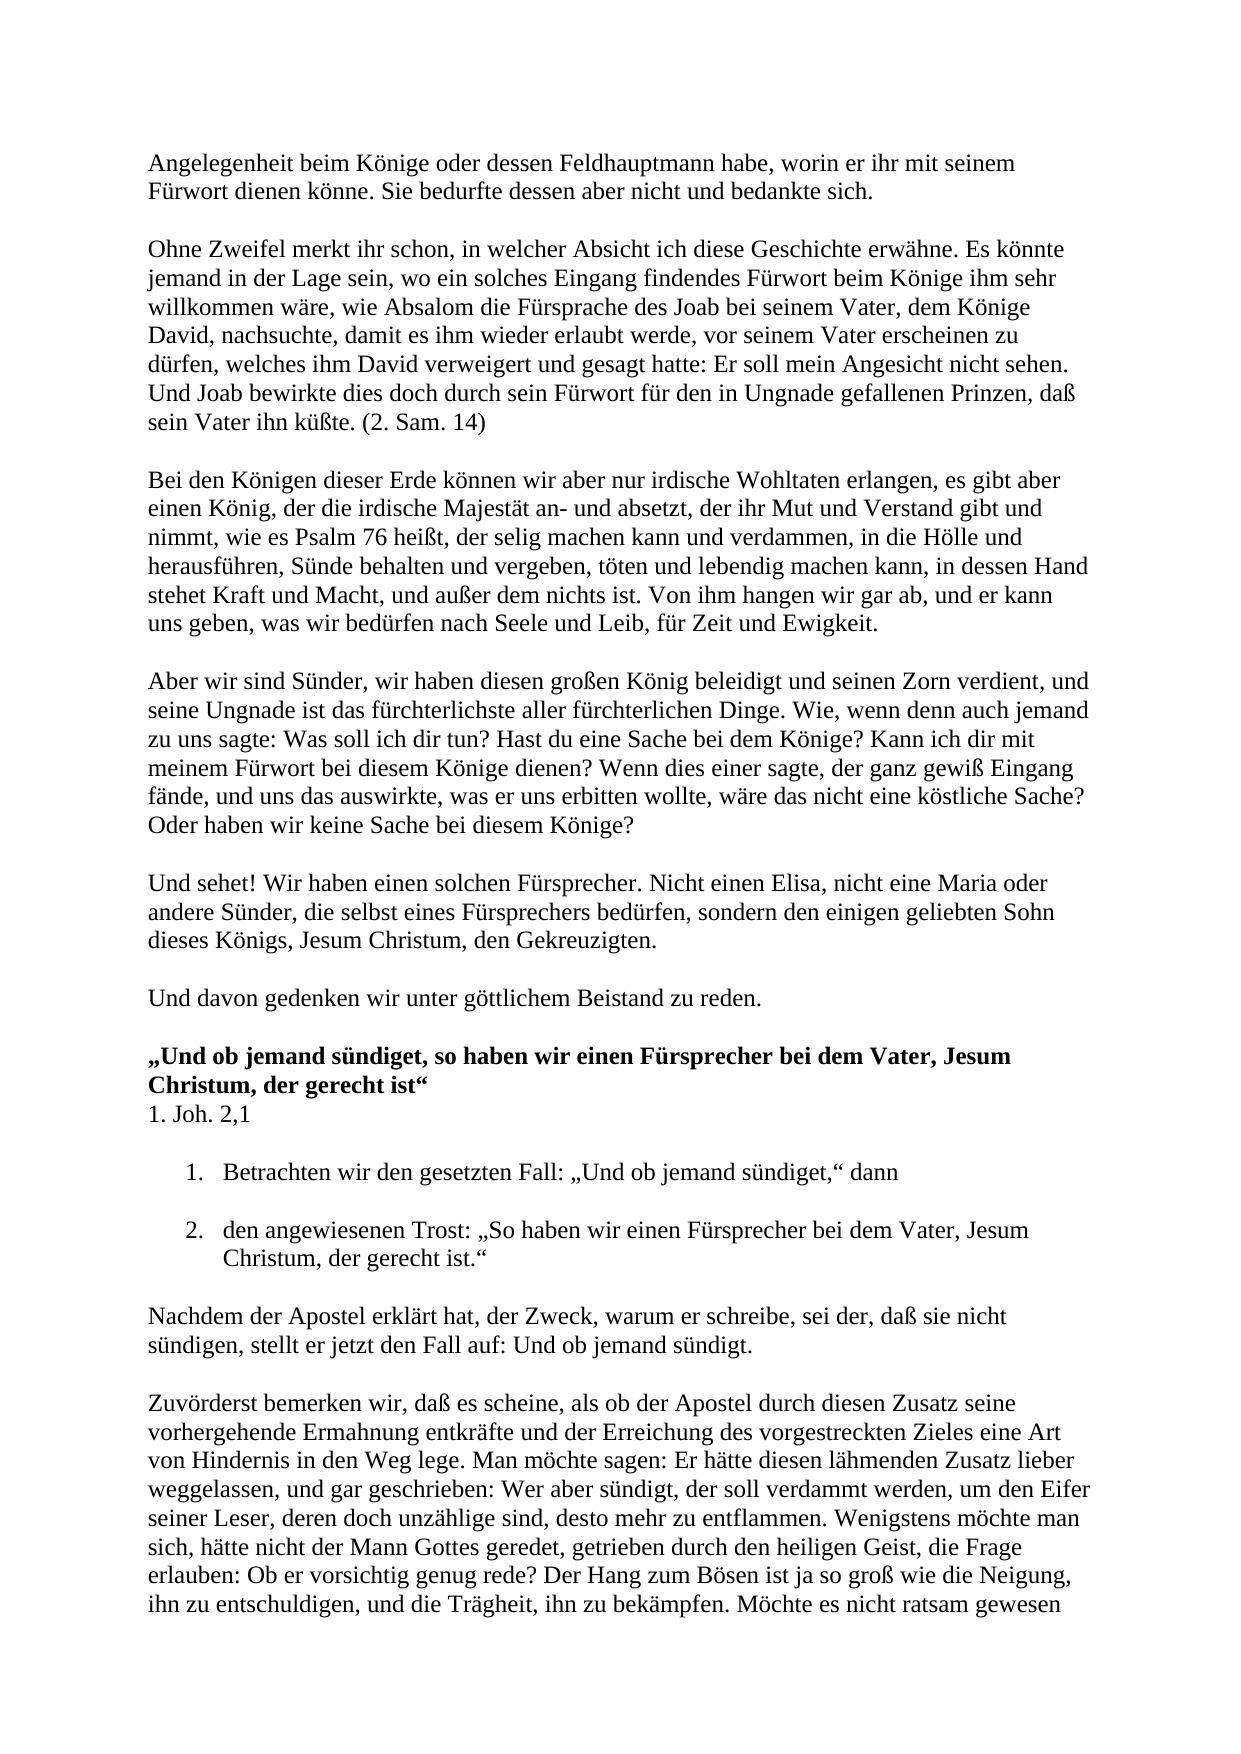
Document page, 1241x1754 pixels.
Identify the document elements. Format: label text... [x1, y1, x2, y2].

text Zuvörderst bemerken wir, daß es scheine, als ob der Apostel durch diesen Zusatz seine vorhergehende Ermahnung entkräfte und der Erreichung des vorgestreckten Zieles eine Art von Hindernis in den Weg lege. Man möchte sagen: Er hätte diesen lähmenden Zusatz lieber weggelassen, und gar geschrieben: Wer aber sündigt, der soll verdammt werden, um den Eifer seiner Leser, deren doch unzählige sind, desto mehr zu entflammen. Wenigstens möchte man sich, hätte nicht der Mann Gottes geredet, getrieben durch den heiligen Geist, die Frage erlauben: Ob er vorsichtig genug rede? Der Hang zum Bösen ist ja so groß wie die Neigung, ihn zu entschuldigen, und die Trägheit, ihn zu bekämpfen. Möchte es nicht ratsam gewesen [148, 1388, 1093, 1618]
list den angewiesenen Trost: „So haben wir einen Fürsprecher bei dem Vater, Jesum Christum, der gerecht ist.“ [185, 1215, 1093, 1272]
text „Und ob jemand sündiget, so haben wir einen Fürsprecher bei dem Vater, Jesum Christum, der gerecht ist“ 1. Joh. 2,1 [148, 1041, 1093, 1128]
text Und davon gedenken wir unter göttlichem Beistand zu reden. [148, 983, 1093, 1012]
text Angelegenheit beim Könige oder dessen Feldhauptmann habe, worin er ihr mit seinem Fürwort dienen könne. Sie bedurfte dessen aber nicht und bedankte sich. [148, 148, 1093, 205]
text Bei den Königen dieser Erde können wir aber nur irdische Wohltaten erlangen, es gibt aber einen König, der die irdische Majestät an- und absetzt, der ihr Mut und Verstand gibt und nimmt, wie es Psalm 76 heißt, der selig machen kann und verdammen, in die Hölle und herausführen, Sünde behalten und vergeben, töten und lebendig machen kann, in dessen Hand stehet Kraft und Macht, und außer dem nichts ist. Von ihm hangen wir gar ab, und er kann uns geben, was wir bedürfen nach Seele und Leib, für Zeit und Ewigkeit. [148, 465, 1093, 637]
list Betrachten wir den gesetzten Fall: „Und ob jemand sündiget,“ dann [185, 1157, 1093, 1186]
text Und sehet! Wir haben einen solchen Fürsprecher. Nicht einen Elisa, nicht eine Maria oder andere Sünder, die selbst eines Fürsprechers bedürfen, sondern den einigen geliebten Sohn dieses Königs, Jesum Christum, den Gekreuzigten. [148, 868, 1093, 954]
text Aber wir sind Sünder, wir haben diesen großen König beleidigt und seinen Zorn verdient, und seine Ungnade ist das fürchterlichste aller fürchterlichen Dinge. Wie, wenn denn auch jemand zu uns sagte: Was soll ich dir tun? Hast du eine Sache bei dem Könige? Kann ich dir mit meinem Fürwort bei diesem Könige dienen? Wenn dies einer sagte, der ganz gewiß Eingang fände, und uns das auswirkte, was er uns erbitten wollte, wäre das nicht eine köstliche Sache? Oder haben wir keine Sache bei diesem Könige? [148, 666, 1093, 839]
text Ohne Zweifel merkt ihr schon, in welcher Absicht ich diese Geschichte erwähne. Es könnte jemand in der Lage sein, wo ein solches Eingang findendes Fürwort beim Könige ihm sehr willkommen wäre, wie Absalom die Fürsprache des Joab bei seinem Vater, dem Könige David, nachsuchte, damit es ihm wieder erlaubt werde, vor seinem Vater erscheinen zu dürfen, welches ihm David verweigert und gesagt hatte: Er soll mein Angesicht nicht sehen. Und Joab bewirkte dies doch durch sein Fürwort für den in Ungnade gefallenen Prinzen, daß sein Vater ihn küßte. (2. Sam. 14) [148, 234, 1093, 436]
text Nachdem der Apostel erklärt hat, der Zweck, warum er schreibe, sei der, daß sie nicht sündigen, stellt er jetzt den Fall auf: Und ob jemand sündigt. [148, 1301, 1093, 1359]
